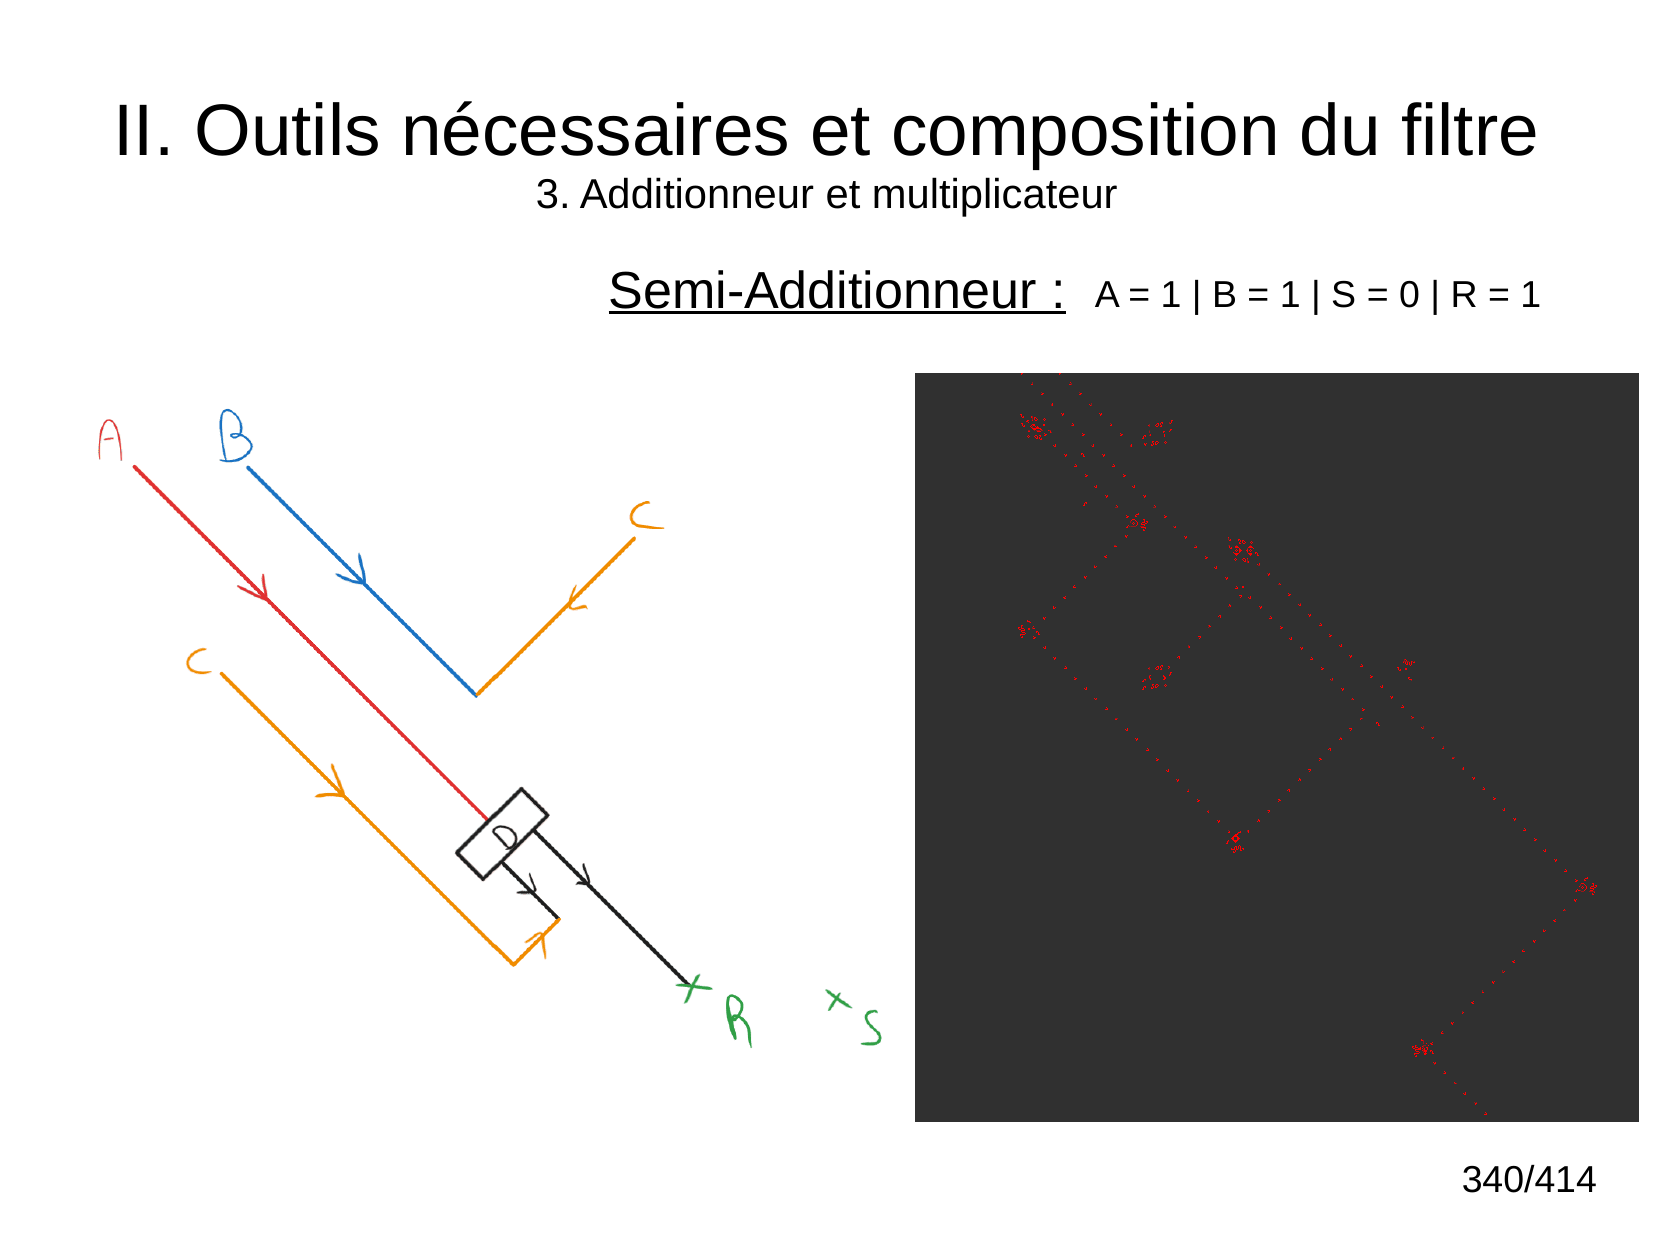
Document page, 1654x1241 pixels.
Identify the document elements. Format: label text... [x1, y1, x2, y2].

picture [89, 402, 905, 1063]
title II. Outils nécessaires et composition du filtre 3. Additionneur et multiplicateur [82, 49, 1571, 257]
picture [915, 373, 1639, 1123]
text_box <number>/414 [1447, 1151, 1654, 1209]
text_box A = 1 | B = 1 | S = 0 | R = 1 [1079, 265, 1582, 325]
text_box Semi-Additionneur : [593, 253, 1080, 327]
